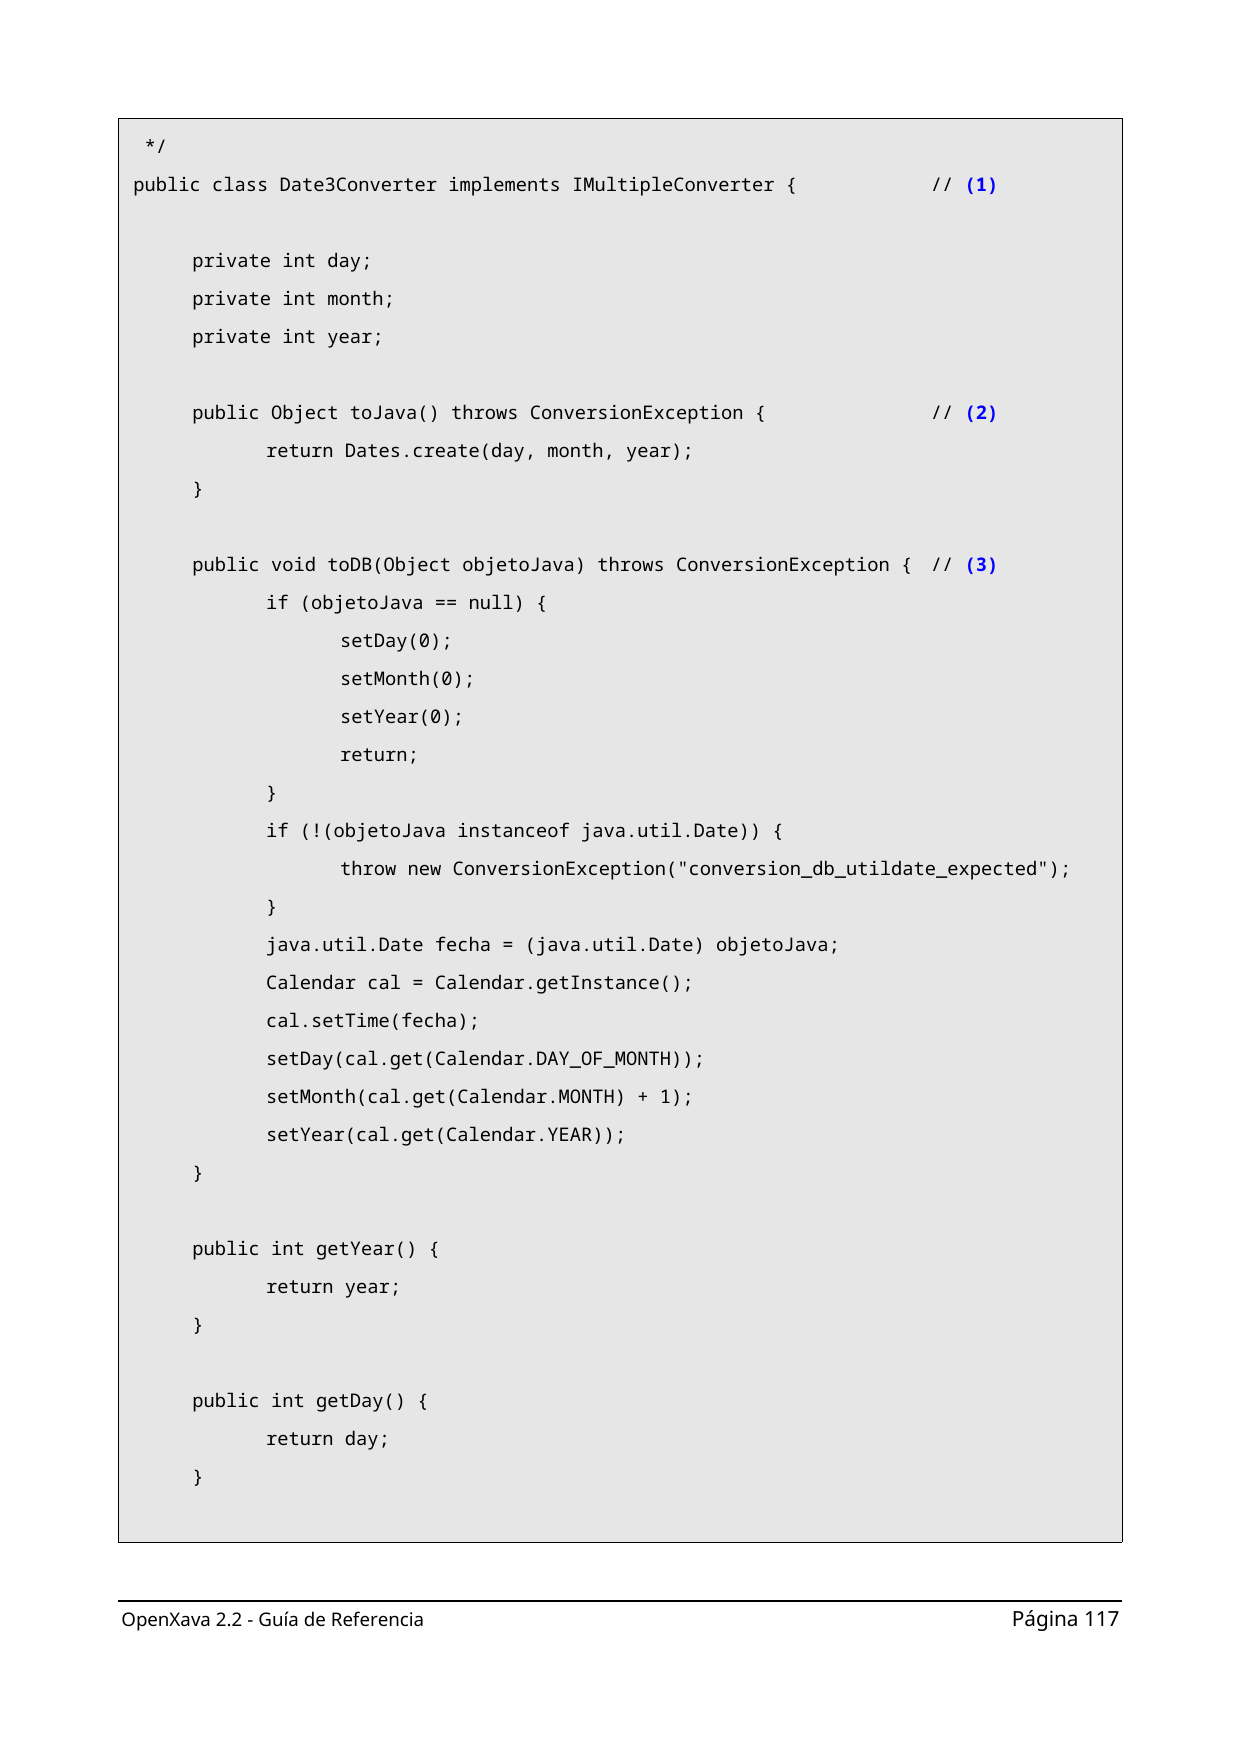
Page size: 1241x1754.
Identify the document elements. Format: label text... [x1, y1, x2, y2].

text setDay(0); [119, 612, 1122, 650]
text public int getDay() { [119, 1373, 1122, 1411]
text setDay(cal.get(Calendar.DAY_OF_MONTH)); [119, 1031, 1122, 1069]
text java.util.Date fecha = (java.util.Date) objetoJava; [119, 917, 1122, 954]
text throw new ConversionException("conversion_db_utildate_expected"); [119, 841, 1122, 878]
text setYear(cal.get(Calendar.YEAR)); [119, 1107, 1122, 1145]
text public void toDB(Object objetoJava) throws ConversionException { // (3) [119, 536, 1122, 574]
text */ [119, 119, 1122, 156]
text public int getYear() { [119, 1221, 1122, 1259]
text } [119, 764, 1122, 802]
text public Object toJava() throws ConversionException { // (2) [119, 384, 1122, 422]
text if (!(objetoJava instanceof java.util.Date)) { [119, 802, 1122, 841]
text } [119, 1145, 1122, 1183]
text setYear(0); [119, 688, 1122, 726]
text if (objetoJava == null) { [119, 574, 1122, 612]
text return day; [119, 1411, 1122, 1449]
text public class Date3Converter implements IMultipleConverter { // (1) [119, 156, 1122, 194]
text } [119, 460, 1122, 498]
text return; [119, 726, 1122, 764]
text private int day; [119, 232, 1122, 270]
text } [119, 1449, 1122, 1487]
text } [119, 1297, 1122, 1335]
text return year; [119, 1259, 1122, 1297]
text private int month; [119, 270, 1122, 308]
text private int year; [119, 308, 1122, 346]
text setMonth(0); [119, 650, 1122, 688]
text Calendar cal = Calendar.getInstance(); [119, 954, 1122, 993]
text setMonth(cal.get(Calendar.MONTH) + 1); [119, 1069, 1122, 1107]
text } [119, 878, 1122, 917]
text cal.setTime(fecha); [119, 993, 1122, 1031]
text return Dates.create(day, month, year); [119, 422, 1122, 460]
